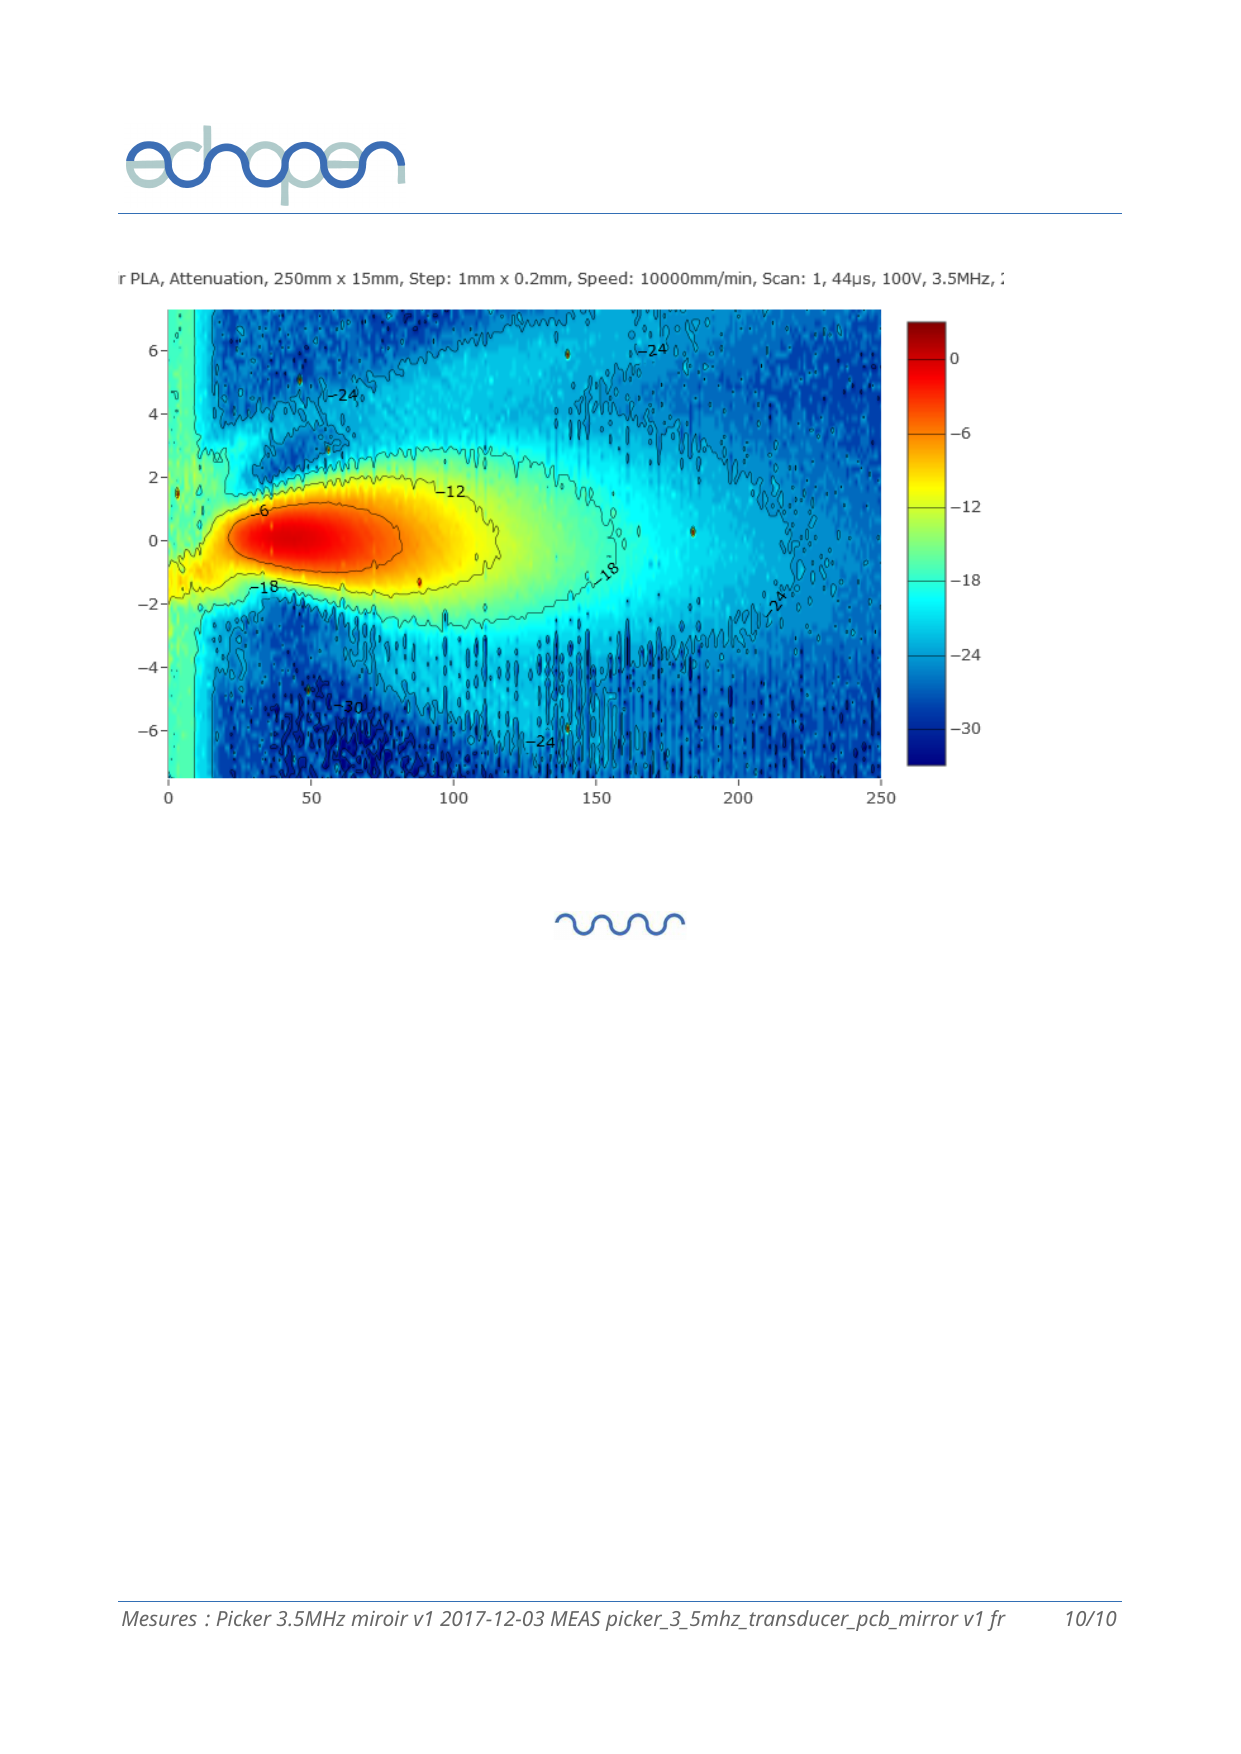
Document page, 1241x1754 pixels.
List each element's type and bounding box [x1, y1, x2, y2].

picture [553, 911, 687, 940]
picture [118, 259, 1004, 829]
picture [123, 123, 407, 208]
